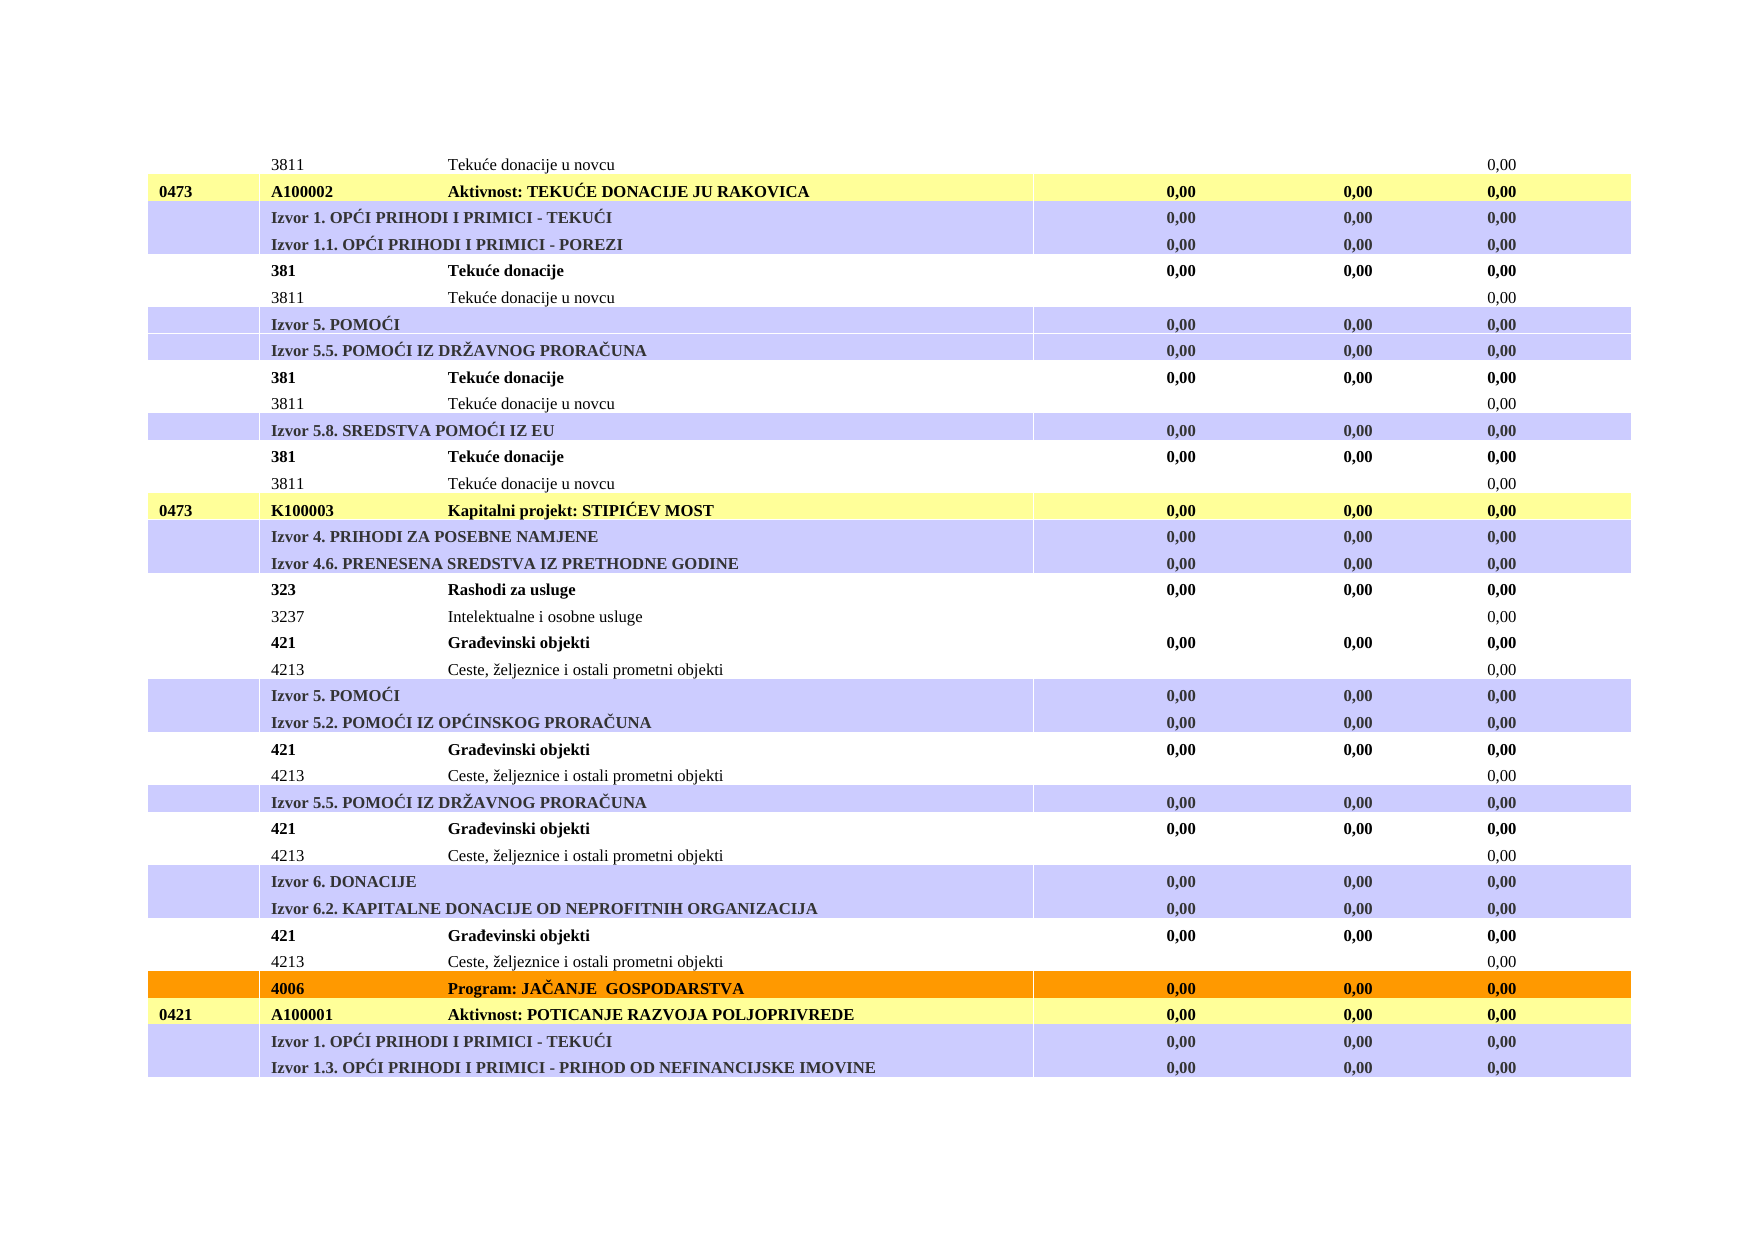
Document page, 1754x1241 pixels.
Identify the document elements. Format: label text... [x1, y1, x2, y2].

table_cell 0,00 [1034, 971, 1207, 998]
table_cell 0,00 [1384, 918, 1527, 944]
table_cell 0,00 [1034, 307, 1207, 333]
table_cell [1527, 413, 1631, 440]
table_cell [148, 201, 259, 227]
table_cell 3811 [260, 466, 436, 493]
table_cell Građevinski objekti [436, 812, 1033, 838]
table_cell 381 [260, 440, 436, 466]
table_cell 0,00 [1034, 998, 1207, 1024]
table_cell [1527, 945, 1631, 971]
table_cell 0,00 [1384, 360, 1527, 387]
table_cell [1527, 705, 1631, 732]
table_cell [148, 1051, 259, 1077]
table_cell 0,00 [1384, 334, 1527, 360]
table_cell 0,00 [1384, 546, 1527, 573]
table_cell 0,00 [1207, 626, 1384, 652]
table_cell [1207, 148, 1384, 174]
table_cell 0,00 [1207, 891, 1384, 918]
table_cell 0,00 [1034, 546, 1207, 573]
table_cell 0,00 [1207, 1024, 1384, 1051]
table_cell 0,00 [1034, 493, 1207, 519]
table_cell 0,00 [1384, 387, 1527, 413]
table_cell [1207, 945, 1384, 971]
table_cell 0,00 [1034, 1051, 1207, 1077]
table_cell [1207, 599, 1384, 626]
table_cell 0,00 [1034, 174, 1207, 201]
table_cell 0,00 [1207, 732, 1384, 758]
table_cell [1527, 546, 1631, 573]
table_cell 0,00 [1207, 227, 1384, 254]
table_cell [1527, 387, 1631, 413]
table_cell [1207, 387, 1384, 413]
table_cell 421 [260, 918, 436, 944]
table_cell [148, 254, 259, 280]
table_cell 0,00 [1384, 520, 1527, 546]
table_cell 0,00 [1384, 466, 1527, 493]
table_cell [148, 945, 259, 971]
table_cell [148, 599, 259, 626]
table_cell [1527, 971, 1631, 998]
table_cell 0,00 [1207, 918, 1384, 944]
table_cell [1207, 280, 1384, 307]
table_cell [148, 413, 259, 440]
table_cell Izvor 5.5. POMOĆI IZ DRŽAVNOG PRORAČUNA [260, 334, 1033, 360]
table_cell [1527, 573, 1631, 599]
table_cell [148, 1024, 259, 1051]
table_cell [1207, 466, 1384, 493]
table_cell [1527, 148, 1631, 174]
table_cell 0,00 [1384, 732, 1527, 758]
table_cell Izvor 1.3. OPĆI PRIHODI I PRIMICI - PRIHOD OD NEFINANCIJSKE IMOVINE [260, 1051, 1033, 1077]
table_cell 0,00 [1034, 201, 1207, 227]
table_cell [1527, 1051, 1631, 1077]
table_cell Tekuće donacije u novcu [436, 387, 1033, 413]
table_cell 0,00 [1384, 865, 1527, 891]
table_cell 4213 [260, 759, 436, 785]
table_cell 0,00 [1384, 227, 1527, 254]
table_cell 0,00 [1207, 520, 1384, 546]
table_cell 381 [260, 254, 436, 280]
table_cell [1527, 918, 1631, 944]
table_cell 0,00 [1207, 360, 1384, 387]
table_cell [148, 705, 259, 732]
table_cell [148, 307, 259, 333]
table_cell [148, 679, 259, 705]
table_cell 0,00 [1384, 174, 1527, 201]
table_cell Tekuće donacije [436, 440, 1033, 466]
table_cell Izvor 5. POMOĆI [260, 679, 1033, 705]
table_cell 0,00 [1207, 971, 1384, 998]
table_cell A100001 [260, 998, 436, 1024]
table_cell Građevinski objekti [436, 918, 1033, 944]
table_cell 0,00 [1034, 573, 1207, 599]
table_cell Izvor 6.2. KAPITALNE DONACIJE OD NEPROFITNIH ORGANIZACIJA [260, 891, 1033, 918]
table_cell 0,00 [1207, 1051, 1384, 1077]
table_cell [1034, 945, 1207, 971]
table_cell 3811 [260, 148, 436, 174]
table_cell [148, 891, 259, 918]
table_cell [1034, 759, 1207, 785]
table_cell 0,00 [1384, 679, 1527, 705]
table_cell Program: JAČANJE GOSPODARSTVA [436, 971, 1033, 998]
table_cell 0,00 [1384, 1051, 1527, 1077]
table_cell [1207, 759, 1384, 785]
table_cell K100003 [260, 493, 436, 519]
table_cell Rashodi za usluge [436, 573, 1033, 599]
table_cell [148, 546, 259, 573]
table_cell Tekuće donacije u novcu [436, 280, 1033, 307]
table_cell 0,00 [1034, 440, 1207, 466]
table_cell [148, 334, 259, 360]
table_cell 421 [260, 732, 436, 758]
table_cell [1527, 865, 1631, 891]
table_cell Izvor 1. OPĆI PRIHODI I PRIMICI - TEKUĆI [260, 201, 1033, 227]
table_cell [148, 626, 259, 652]
table_cell [1527, 520, 1631, 546]
table_cell Izvor 4. PRIHODI ZA POSEBNE NAMJENE [260, 520, 1033, 546]
table_cell 0,00 [1034, 334, 1207, 360]
table_cell [148, 732, 259, 758]
table_cell 0473 [148, 174, 259, 201]
table_cell 0,00 [1207, 440, 1384, 466]
table_cell 0,00 [1207, 679, 1384, 705]
table_cell [1527, 812, 1631, 838]
table_cell 0,00 [1384, 891, 1527, 918]
table_cell 421 [260, 626, 436, 652]
table_cell [1207, 838, 1384, 865]
table_cell [148, 440, 259, 466]
table_cell 0,00 [1384, 413, 1527, 440]
table_cell 0,00 [1384, 599, 1527, 626]
table_cell 0,00 [1207, 493, 1384, 519]
table_cell [1527, 652, 1631, 679]
table_cell 421 [260, 812, 436, 838]
table_cell [148, 971, 259, 998]
table_cell [1527, 334, 1631, 360]
table_cell [148, 360, 259, 387]
table_cell [1034, 652, 1207, 679]
table_cell 0,00 [1034, 785, 1207, 812]
table_cell 0,00 [1207, 201, 1384, 227]
table_cell [1527, 732, 1631, 758]
table_cell [148, 280, 259, 307]
table_cell 381 [260, 360, 436, 387]
table_cell [148, 148, 259, 174]
table_cell [1527, 838, 1631, 865]
table_cell [1527, 998, 1631, 1024]
table_cell [1527, 440, 1631, 466]
table_cell 0,00 [1207, 573, 1384, 599]
table_cell 0,00 [1207, 307, 1384, 333]
table_cell 3811 [260, 280, 436, 307]
table_cell 0,00 [1207, 812, 1384, 838]
table_cell [1034, 599, 1207, 626]
table_cell [1527, 254, 1631, 280]
table_cell [1527, 280, 1631, 307]
table_cell 0,00 [1207, 174, 1384, 201]
table_cell 4213 [260, 945, 436, 971]
table_cell 4006 [260, 971, 436, 998]
table_cell 0,00 [1384, 493, 1527, 519]
table_cell Tekuće donacije [436, 254, 1033, 280]
table_cell Ceste, željeznice i ostali prometni objekti [436, 838, 1033, 865]
table_cell [1034, 148, 1207, 174]
table_cell 0,00 [1384, 759, 1527, 785]
table_cell Tekuće donacije [436, 360, 1033, 387]
table_cell 0,00 [1384, 998, 1527, 1024]
table_cell [1034, 280, 1207, 307]
table_cell [1527, 227, 1631, 254]
table_cell 0,00 [1034, 360, 1207, 387]
table_cell [1527, 891, 1631, 918]
table_cell 3237 [260, 599, 436, 626]
table_cell Aktivnost: TEKUĆE DONACIJE JU RAKOVICA [436, 174, 1033, 201]
table_cell 0,00 [1384, 148, 1527, 174]
table_cell 0,00 [1034, 626, 1207, 652]
table_cell 0,00 [1384, 812, 1527, 838]
table_cell 0,00 [1207, 705, 1384, 732]
table_cell 0,00 [1207, 413, 1384, 440]
table_cell [148, 227, 259, 254]
table_cell 323 [260, 573, 436, 599]
table_cell 0473 [148, 493, 259, 519]
table_cell Građevinski objekti [436, 626, 1033, 652]
table_cell 0,00 [1034, 679, 1207, 705]
table_cell [1527, 493, 1631, 519]
table_cell 0,00 [1384, 785, 1527, 812]
table_cell [148, 466, 259, 493]
table_cell 0,00 [1384, 838, 1527, 865]
table_cell 0,00 [1384, 573, 1527, 599]
table_cell 0,00 [1384, 626, 1527, 652]
table_cell 0,00 [1384, 652, 1527, 679]
table_cell [1527, 599, 1631, 626]
table_cell 0,00 [1207, 998, 1384, 1024]
table_cell 0,00 [1384, 254, 1527, 280]
table_cell 0,00 [1384, 440, 1527, 466]
table_cell [1527, 174, 1631, 201]
table_cell 0,00 [1384, 307, 1527, 333]
table_cell [148, 812, 259, 838]
table_cell Ceste, željeznice i ostali prometni objekti [436, 945, 1033, 971]
table_cell 0,00 [1034, 705, 1207, 732]
table_cell [1034, 387, 1207, 413]
table_cell 0,00 [1384, 705, 1527, 732]
table_cell Izvor 5.2. POMOĆI IZ OPĆINSKOG PRORAČUNA [260, 705, 1033, 732]
table_cell [1527, 785, 1631, 812]
table_cell [1527, 679, 1631, 705]
table_cell 0,00 [1207, 865, 1384, 891]
table_cell 0,00 [1034, 865, 1207, 891]
table_cell 0,00 [1034, 520, 1207, 546]
table_cell Ceste, željeznice i ostali prometni objekti [436, 652, 1033, 679]
table_cell Građevinski objekti [436, 732, 1033, 758]
table_cell [148, 573, 259, 599]
table_cell [1527, 626, 1631, 652]
table_cell [1527, 360, 1631, 387]
table_cell Izvor 1. OPĆI PRIHODI I PRIMICI - TEKUĆI [260, 1024, 1033, 1051]
table_cell Izvor 5.8. SREDSTVA POMOĆI IZ EU [260, 413, 1033, 440]
table_cell Tekuće donacije u novcu [436, 148, 1033, 174]
table_cell 4213 [260, 652, 436, 679]
table_cell 0,00 [1384, 201, 1527, 227]
table_cell 0,00 [1384, 971, 1527, 998]
table_cell Aktivnost: POTICANJE RAZVOJA POLJOPRIVREDE [436, 998, 1033, 1024]
table_cell [1207, 652, 1384, 679]
table_cell Izvor 6. DONACIJE [260, 865, 1033, 891]
table_cell 0,00 [1034, 732, 1207, 758]
table_cell 0,00 [1034, 227, 1207, 254]
table_cell 0,00 [1034, 891, 1207, 918]
table_cell [1527, 201, 1631, 227]
table_cell 0,00 [1384, 945, 1527, 971]
table_cell [148, 918, 259, 944]
table_cell A100002 [260, 174, 436, 201]
table_cell 0,00 [1207, 254, 1384, 280]
table_cell 0,00 [1207, 546, 1384, 573]
table_cell Izvor 1.1. OPĆI PRIHODI I PRIMICI - POREZI [260, 227, 1033, 254]
table_cell Izvor 4.6. PRENESENA SREDSTVA IZ PRETHODNE GODINE [260, 546, 1033, 573]
table_cell Intelektualne i osobne usluge [436, 599, 1033, 626]
table_cell [148, 865, 259, 891]
table_cell 0,00 [1207, 785, 1384, 812]
table_cell 4213 [260, 838, 436, 865]
table_cell 0,00 [1034, 413, 1207, 440]
table_cell [148, 520, 259, 546]
table_cell Izvor 5.5. POMOĆI IZ DRŽAVNOG PRORAČUNA [260, 785, 1033, 812]
table_cell [148, 387, 259, 413]
table_cell [1034, 838, 1207, 865]
table_cell 0,00 [1384, 280, 1527, 307]
table_cell [1527, 1024, 1631, 1051]
table_cell 0421 [148, 998, 259, 1024]
table_cell 0,00 [1034, 812, 1207, 838]
table_cell [148, 652, 259, 679]
table_cell 0,00 [1034, 254, 1207, 280]
table_cell Ceste, željeznice i ostali prometni objekti [436, 759, 1033, 785]
table_cell [148, 759, 259, 785]
table_cell [148, 785, 259, 812]
table_cell [1034, 466, 1207, 493]
table_cell Tekuće donacije u novcu [436, 466, 1033, 493]
table_cell 3811 [260, 387, 436, 413]
table_cell 0,00 [1384, 1024, 1527, 1051]
table_cell [1527, 759, 1631, 785]
table_cell [1527, 466, 1631, 493]
table_cell 0,00 [1034, 1024, 1207, 1051]
table_cell 0,00 [1207, 334, 1384, 360]
table_cell Kapitalni projekt: STIPIĆEV MOST [436, 493, 1033, 519]
table_cell Izvor 5. POMOĆI [260, 307, 1033, 333]
table_cell [1527, 307, 1631, 333]
table_cell 0,00 [1034, 918, 1207, 944]
table_cell [148, 838, 259, 865]
